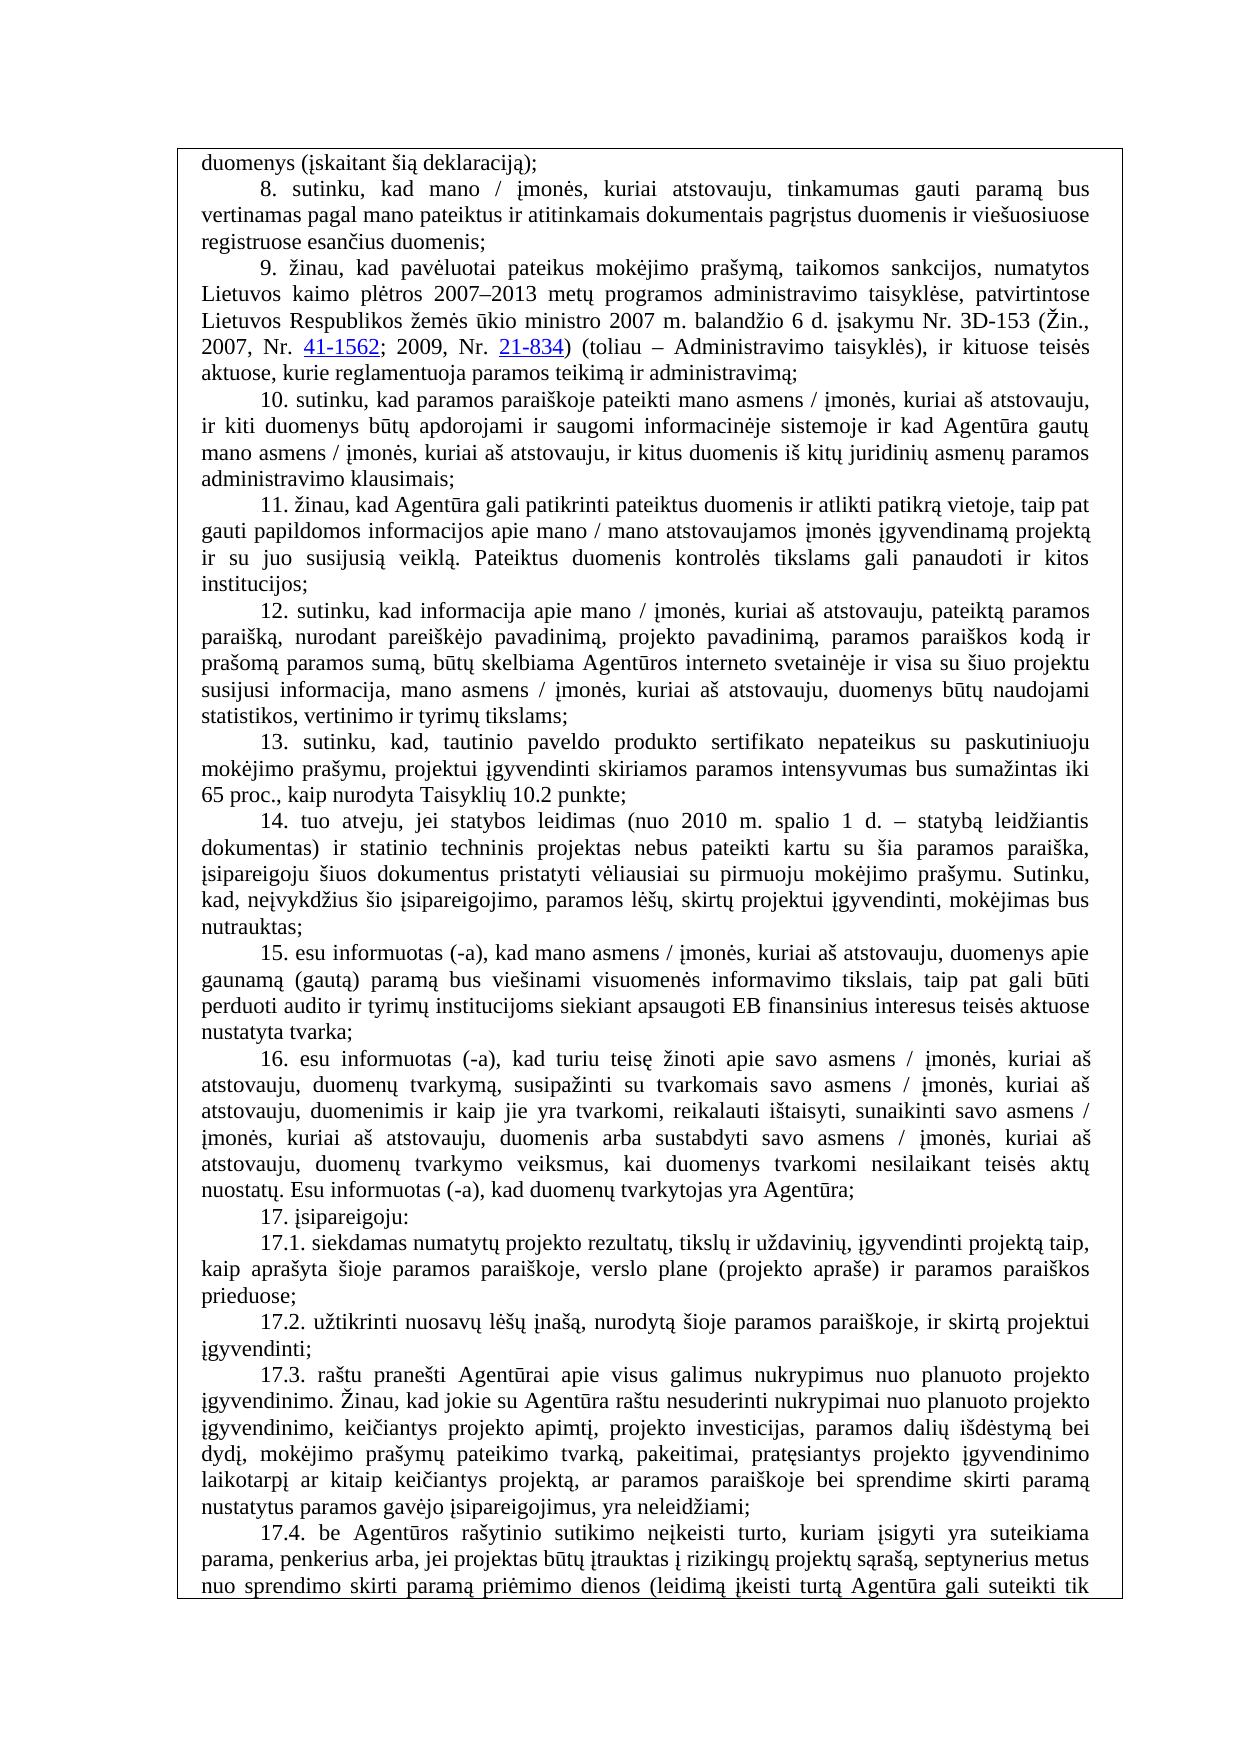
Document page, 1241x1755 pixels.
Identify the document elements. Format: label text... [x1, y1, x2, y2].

table_header duomenys (įskaitant šią deklaraciją); 8. sutinku, kad mano / įmonės, kuriai atstovauju, tinkamumas gauti paramą bus vertinamas pagal mano pateiktus ir atitinkamais dokumentais pagrįstus duomenis ir viešuosiuose registruose esančius duomenis; 9. žinau, kad pavėluotai pateikus mokėjimo prašymą, taikomos sankcijos, numatytos Lietuvos kaimo plėtros 2007–2013 metų programos administravimo taisyklėse, patvirtintose Lietuvos Respublikos žemės ūkio ministro 2007 m. balandžio 6 d. įsakymu Nr. 3D-153 (Žin., 2007, Nr. 41-1562; 2009, Nr. 21-834) (toliau – Administravimo taisyklės), ir kituose teisės aktuose, kurie reglamentuoja paramos teikimą ir administravimą; 10. sutinku, kad paramos paraiškoje pateikti mano asmens / įmonės, kuriai aš atstovauju, ir kiti duomenys būtų apdorojami ir saugomi informacinėje sistemoje ir kad Agentūra gautų mano asmens / įmonės, kuriai aš atstovauju, ir kitus duomenis iš kitų juridinių asmenų paramos administravimo klausimais; 11. žinau, kad Agentūra gali patikrinti pateiktus duomenis ir atlikti patikrą vietoje, taip pat gauti papildomos informacijos apie mano / mano atstovaujamos įmonės įgyvendinamą projektą ir su juo susijusią veiklą. Pateiktus duomenis kontrolės tikslams gali panaudoti ir kitos institucijos; 12. sutinku, kad informacija apie mano / įmonės, kuriai aš atstovauju, pateiktą paramos paraišką, nurodant pareiškėjo pavadinimą, projekto pavadinimą, paramos paraiškos kodą ir prašomą paramos sumą, būtų skelbiama Agentūros interneto svetainėje ir visa su šiuo projektu susijusi informacija, mano asmens / įmonės, kuriai aš atstovauju, duomenys būtų naudojami statistikos, vertinimo ir tyrimų tikslams; 13. sutinku, kad, tautinio paveldo produkto sertifikato nepateikus su paskutiniuoju mokėjimo prašymu, projektui įgyvendinti skiriamos paramos intensyvumas bus sumažintas iki 65 proc., kaip nurodyta Taisyklių 10.2 punkte; 14. tuo atveju, jei statybos leidimas (nuo 2010 m. spalio 1 d. – statybą leidžiantis dokumentas) ir statinio techninis projektas nebus pateikti kartu su šia paramos paraiška, įsipareigoju šiuos dokumentus pristatyti vėliausiai su pirmuoju mokėjimo prašymu. Sutinku, kad, neįvykdžius šio įsipareigojimo, paramos lėšų, skirtų projektui įgyvendinti, mokėjimas bus nutrauktas; 15. esu informuotas (-a), kad mano asmens / įmonės, kuriai aš atstovauju, duomenys apie gaunamą (gautą) paramą bus viešinami visuomenės informavimo tikslais, taip pat gali būti perduoti audito ir tyrimų institucijoms siekiant apsaugoti EB finansinius interesus teisės aktuose nustatyta tvarka; 16. esu informuotas (-a), kad turiu teisę žinoti apie savo asmens / įmonės, kuriai aš atstovauju, duomenų tvarkymą, susipažinti su tvarkomais savo asmens / įmonės, kuriai aš atstovauju, duomenimis ir kaip jie yra tvarkomi, reikalauti ištaisyti, sunaikinti savo asmens / įmonės, kuriai aš atstovauju, duomenis arba sustabdyti savo asmens / įmonės, kuriai aš atstovauju, duomenų tvarkymo veiksmus, kai duomenys tvarkomi nesilaikant teisės aktų nuostatų. Esu informuotas (-a), kad duomenų tvarkytojas yra Agentūra; 17. įsipareigoju: 17.1. siekdamas numatytų projekto rezultatų, tikslų ir uždavinių, įgyvendinti projektą taip, kaip aprašyta šioje paramos paraiškoje, verslo plane (projekto apraše) ir paramos paraiškos prieduose; 17.2. užtikrinti nuosavų lėšų įnašą, nurodytą šioje paramos paraiškoje, ir skirtą projektui įgyvendinti; 17.3. raštu pranešti Agentūrai apie visus galimus nukrypimus nuo planuoto projekto įgyvendinimo. Žinau, kad jokie su Agentūra raštu nesuderinti nukrypimai nuo planuoto projekto įgyvendinimo, keičiantys projekto apimtį, projekto investicijas, paramos dalių išdėstymą bei dydį, mokėjimo prašymų pateikimo tvarką, pakeitimai, pratęsiantys projekto įgyvendinimo laikotarpį ar kitaip keičiantys projektą, ar paramos paraiškoje bei sprendime skirti paramą nustatytus paramos gavėjo įsipareigojimus, yra neleidžiami; 17.4. be Agentūros rašytinio sutikimo neįkeisti turto, kuriam įsigyti yra suteikiama parama, penkerius arba, jei projektas būtų įtrauktas į rizikingų projektų sąrašą, septynerius metus nuo sprendimo skirti paramą priėmimo dienos (leidimą įkeisti turtą Agentūra gali suteikti tik [178, 149, 1122, 1598]
